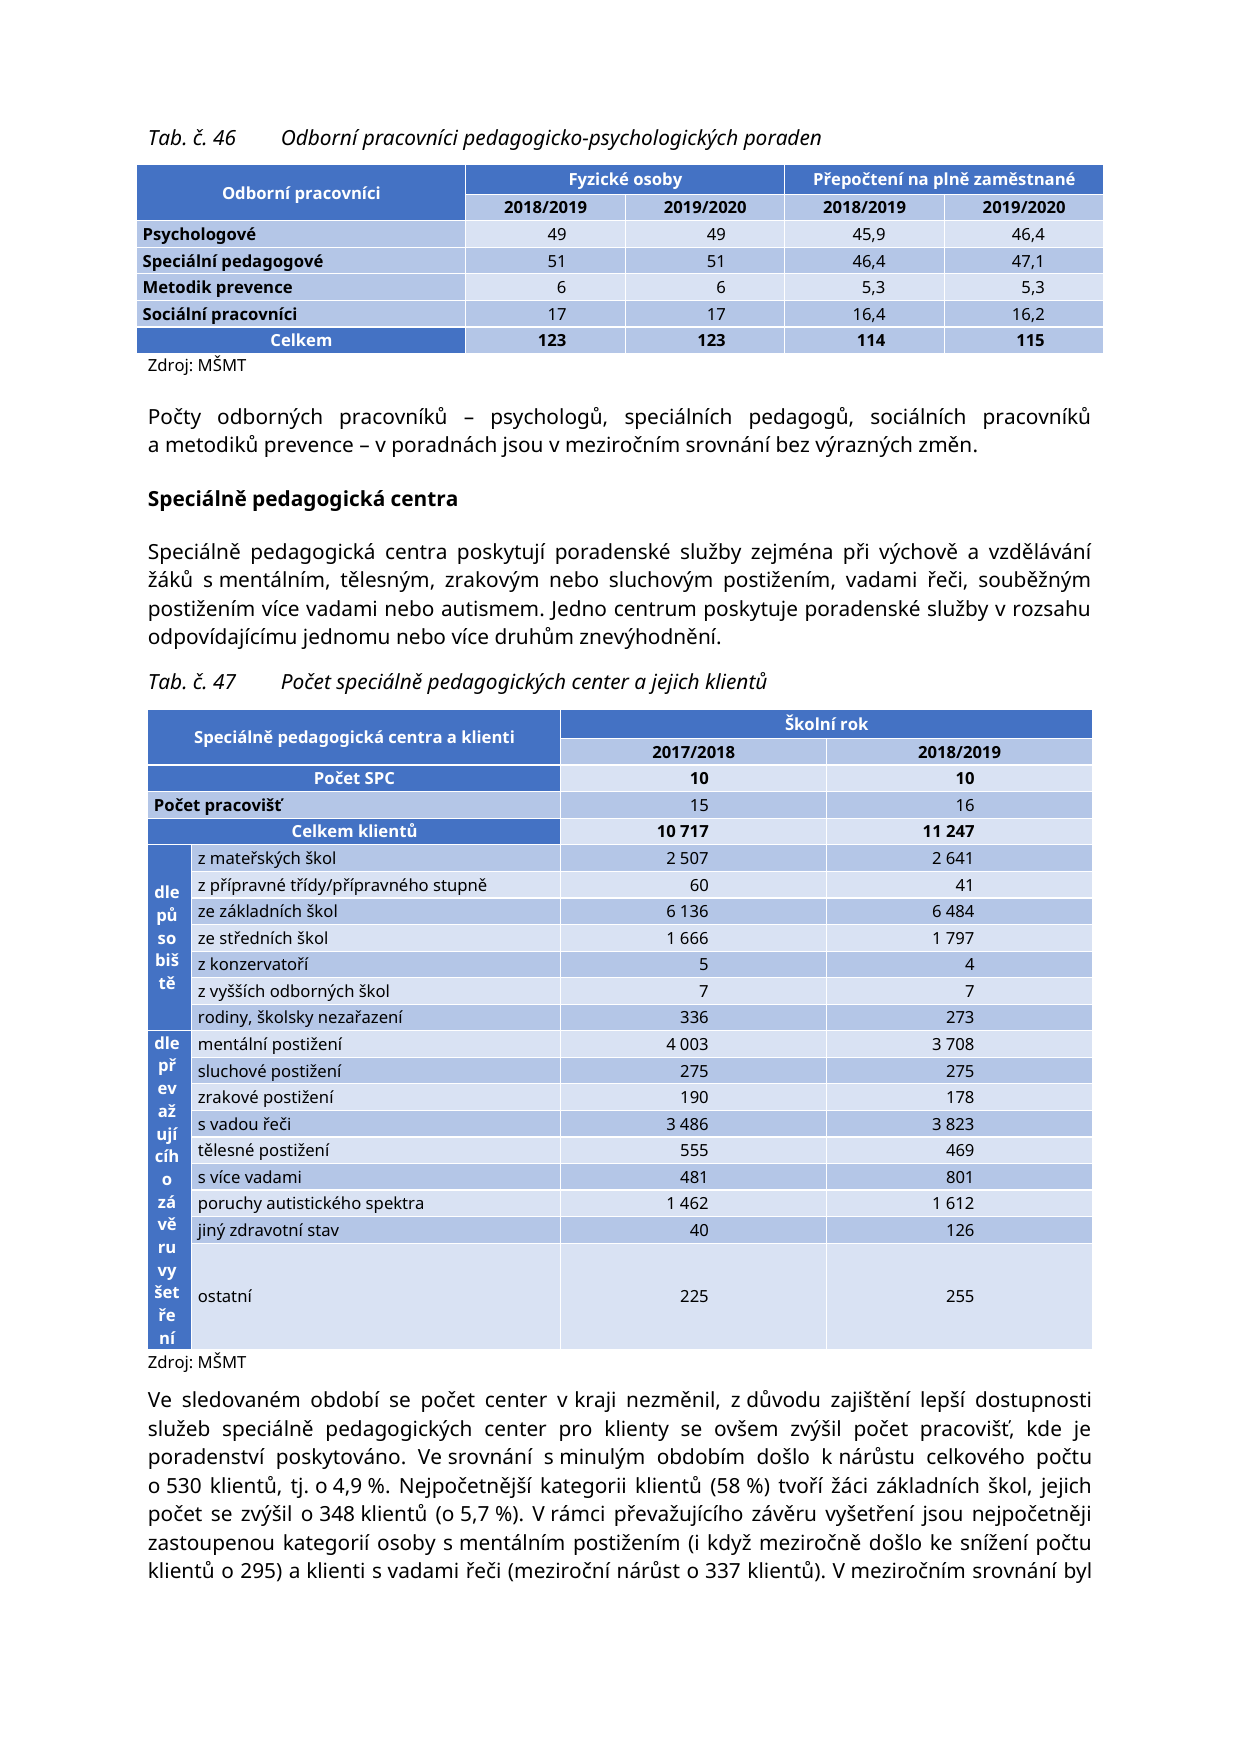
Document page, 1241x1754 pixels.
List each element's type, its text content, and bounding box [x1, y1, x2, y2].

table_cell 41 [827, 872, 1092, 897]
table_cell 6 [626, 274, 784, 300]
table_cell 336 [561, 1005, 826, 1030]
table_cell sluchové postižení [192, 1058, 560, 1083]
table_cell rodiny, školsky nezařazení [192, 1005, 560, 1030]
table_cell 11 247 [827, 819, 1092, 844]
table_cell 5 [561, 952, 826, 977]
table_cell 123 [466, 328, 625, 353]
table_cell 481 [561, 1164, 826, 1189]
table_cell 801 [827, 1164, 1092, 1189]
table_cell s vadou řeči [192, 1111, 560, 1136]
table_cell 2018/2019 [827, 739, 1092, 764]
text Speciálně pedagogická centra [148, 484, 1092, 512]
table_header Přepočtení na plně zaměstnané [785, 165, 1103, 194]
table_header Odborní pracovníci [137, 165, 465, 220]
text Zdroj: MŠMT [148, 354, 1092, 377]
table_cell z konzervatoří [192, 952, 560, 977]
table_cell 16 [827, 792, 1092, 818]
table_cell 115 [945, 328, 1103, 353]
table_cell 16,2 [945, 301, 1103, 326]
table_cell 555 [561, 1138, 826, 1163]
table_cell 2019/2020 [945, 195, 1103, 220]
table_cell tělesné postižení [192, 1138, 560, 1163]
table_cell 51 [626, 248, 784, 273]
table_cell 469 [827, 1138, 1092, 1163]
table_cell 6 136 [561, 899, 826, 924]
table_cell 51 [466, 248, 625, 273]
table_cell z mateřských škol [192, 845, 560, 871]
table_cell 49 [626, 221, 784, 247]
table_cell ostatní [192, 1244, 560, 1349]
table_cell 10 717 [561, 819, 826, 844]
table_cell 3 823 [827, 1111, 1092, 1136]
table_cell Celkem klientů [148, 819, 560, 844]
table_cell 16,4 [785, 301, 944, 326]
table_cell 40 [561, 1217, 826, 1243]
table_cell 4 003 [561, 1031, 826, 1057]
table_cell 5,3 [785, 274, 944, 300]
table_cell 6 484 [827, 899, 1092, 924]
table_cell 190 [561, 1084, 826, 1110]
table_cell 123 [626, 328, 784, 353]
table_cell Celkem [137, 328, 465, 353]
table_cell 1 612 [827, 1191, 1092, 1216]
table_cell 15 [561, 792, 826, 818]
table_header Fyzické osoby [466, 165, 784, 194]
table_cell dle převažujícího závěru vyšetření [148, 1031, 191, 1349]
table_cell 3 708 [827, 1031, 1092, 1057]
table_cell 17 [466, 301, 625, 326]
table_cell 275 [827, 1058, 1092, 1083]
table_cell Počet pracovišť [148, 792, 560, 818]
table_cell 5,3 [945, 274, 1103, 300]
table_cell Počet SPC [148, 766, 560, 791]
text Počty odborných pracovníků – psychologů, speciálních pedagogů, sociálních pracovníků a metodiků prevence – v poradnách jsou v meziročním srovnání bez výrazných změn. [148, 402, 1092, 459]
text Ve sledovaném období se počet center v kraji nezměnil, z důvodu zajištění lepší dostupnosti služeb speciálně pedagogických center pro klienty se ovšem zvýšil počet pracovišť, kde je poradenství poskytováno. Ve srovnání s minulým obdobím došlo k nárůstu celkového počtu o 530 klientů, tj. o 4,9 %. Nejpočetnější kategorii klientů (58 %) tvoří žáci základních škol, jejich počet se zvýšil o 348 klientů (o 5,7 %). V rámci převažujícího závěru vyšetření jsou nejpočetněji zastoupenou kategorií osoby s mentálním postižením (i když meziročně došlo ke snížení počtu klientů o 295) a klienti s vadami řeči (meziroční nárůst o 337 klientů). V meziročním srovnání byl [148, 1385, 1092, 1584]
table_header Školní rok [561, 710, 1092, 738]
table_cell ze středních škol [192, 925, 560, 951]
table_cell 49 [466, 221, 625, 247]
table_cell 46,4 [945, 221, 1103, 247]
table_cell Metodik prevence [137, 274, 465, 300]
table_cell 126 [827, 1217, 1092, 1243]
list Odborní pracovníci pedagogicko-psychologických poraden [148, 123, 1092, 152]
list Počet speciálně pedagogických center a jejich klientů [148, 667, 1092, 696]
table_cell 10 [827, 766, 1092, 791]
table_header Speciálně pedagogická centra a klienti [148, 710, 560, 764]
table_cell 2018/2019 [466, 195, 625, 220]
table_cell 2017/2018 [561, 739, 826, 764]
table_cell 17 [626, 301, 784, 326]
table_cell 3 486 [561, 1111, 826, 1136]
table_cell 2 641 [827, 845, 1092, 871]
table_cell 60 [561, 872, 826, 897]
table_cell 2018/2019 [785, 195, 944, 220]
table_cell 10 [561, 766, 826, 791]
table_cell 46,4 [785, 248, 944, 273]
table_cell 47,1 [945, 248, 1103, 273]
table_cell ze základních škol [192, 899, 560, 924]
table_cell zrakové postižení [192, 1084, 560, 1110]
table_cell 273 [827, 1005, 1092, 1030]
table_cell poruchy autistického spektra [192, 1191, 560, 1216]
table_cell mentální postižení [192, 1031, 560, 1057]
table_cell 225 [561, 1244, 826, 1349]
table_cell 178 [827, 1084, 1092, 1110]
table_cell 114 [785, 328, 944, 353]
table_cell 7 [561, 978, 826, 1004]
table_cell 4 [827, 952, 1092, 977]
table_cell 7 [827, 978, 1092, 1004]
table_cell Psychologové [137, 221, 465, 247]
table_cell Speciální pedagogové [137, 248, 465, 273]
table_cell 45,9 [785, 221, 944, 247]
text Zdroj: MŠMT [148, 1350, 1092, 1373]
table_cell 2 507 [561, 845, 826, 871]
table_cell 275 [561, 1058, 826, 1083]
table_cell s více vadami [192, 1164, 560, 1189]
table_cell z vyšších odborných škol [192, 978, 560, 1004]
table_cell 1 666 [561, 925, 826, 951]
table_cell 1 462 [561, 1191, 826, 1216]
table_cell 1 797 [827, 925, 1092, 951]
table_cell 255 [827, 1244, 1092, 1349]
table_cell dle působiště [148, 845, 191, 1030]
text Speciálně pedagogická centra poskytují poradenské služby zejména při výchově a vzdělávání žáků s mentálním, tělesným, zrakovým nebo sluchovým postižením, vadami řeči, souběžným postižením více vadami nebo autismem. Jedno centrum poskytuje poradenské služby v rozsahu odpovídajícímu jednomu nebo více druhům znevýhodnění. [148, 537, 1092, 651]
table_cell 2019/2020 [626, 195, 784, 220]
table_cell jiný zdravotní stav [192, 1217, 560, 1243]
table_cell 6 [466, 274, 625, 300]
table_cell Sociální pracovníci [137, 301, 465, 326]
table_cell z přípravné třídy/přípravného stupně [192, 872, 560, 897]
